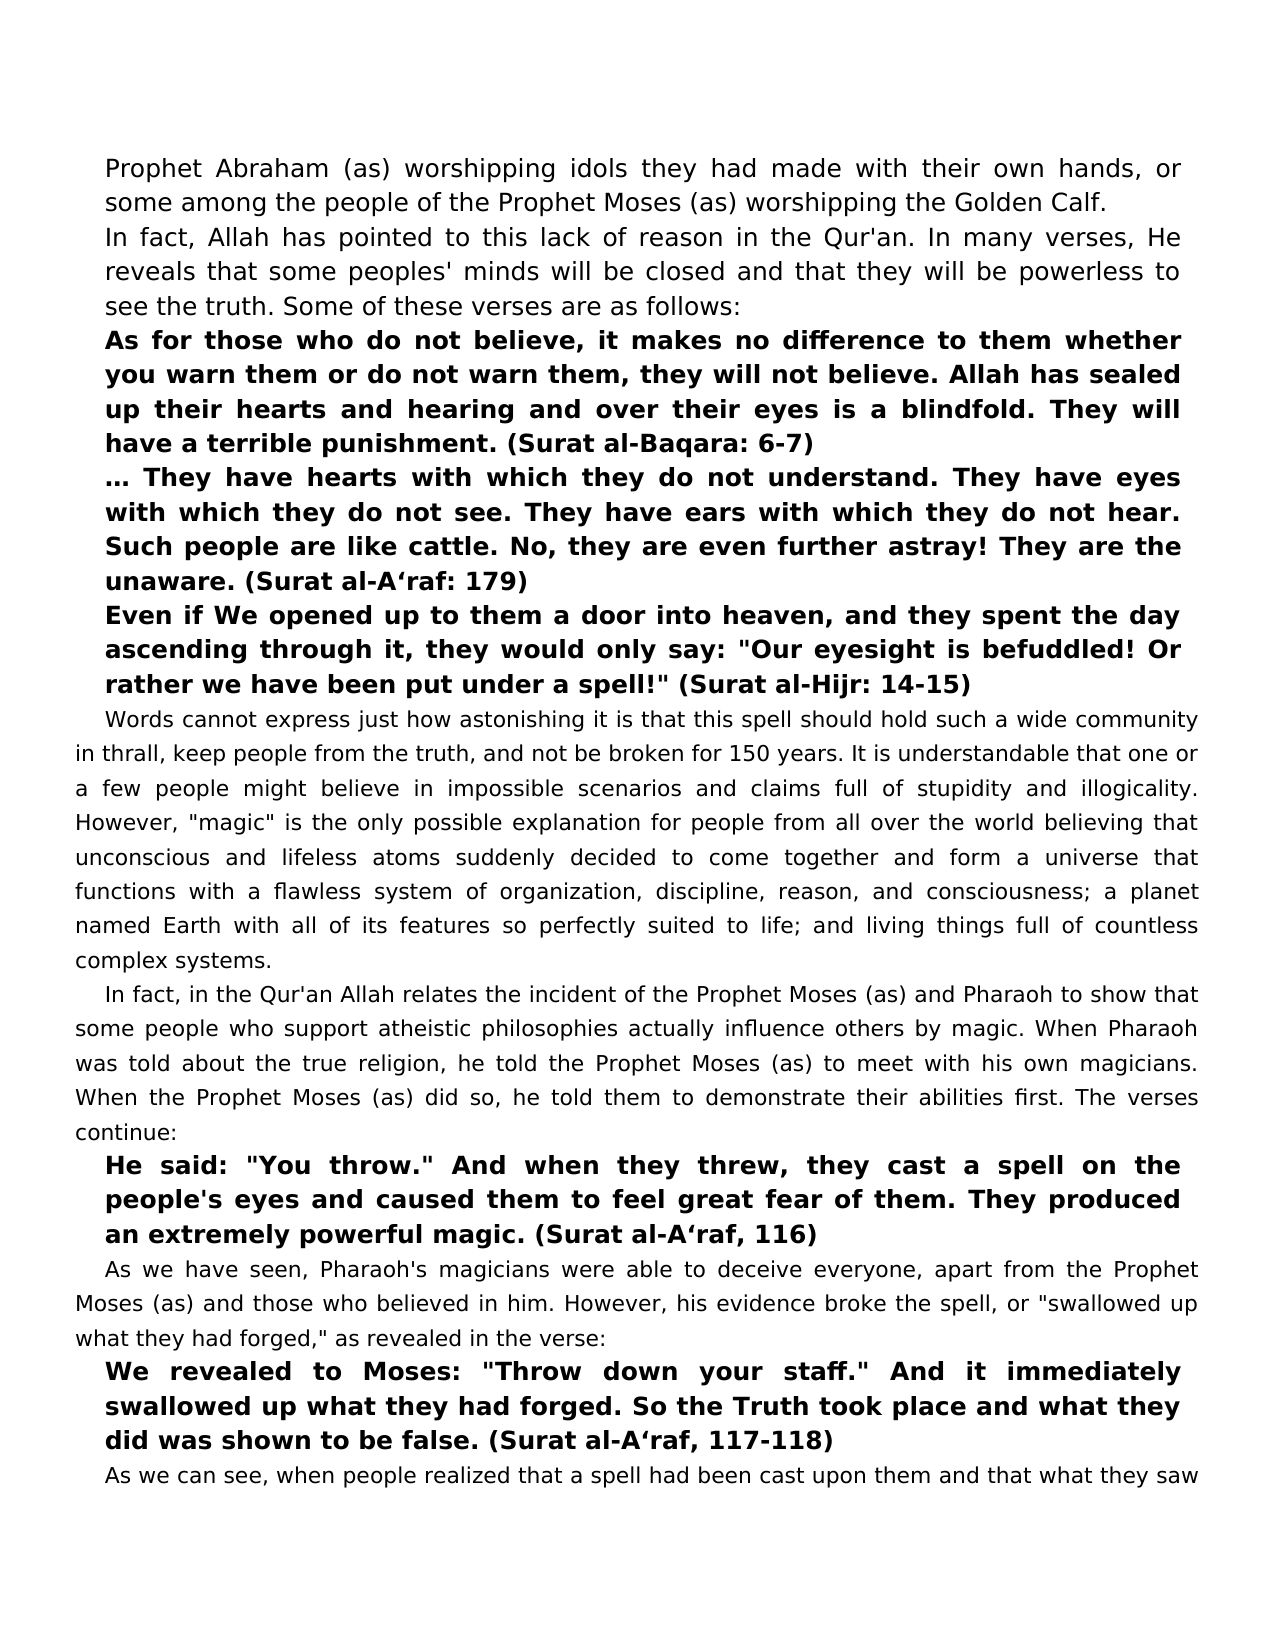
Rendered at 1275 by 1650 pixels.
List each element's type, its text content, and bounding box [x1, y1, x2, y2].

text … They have hearts with which they do not understand. They have eyes with which they do not see. They have ears with which they do not hear. Such people are like cattle. No, they are even further astray! They are the unaware. (Surat al-A‘raf: 179) [104, 459, 1182, 597]
text He said: "You throw." And when they threw, they cast a spell on the people's eyes and caused them to feel great fear of them. They produced an extremely powerful magic. (Surat al-A‘raf, 116) [104, 1147, 1182, 1250]
text As for those who do not believe, it makes no difference to them whether you warn them or do not warn them, they will not believe. Allah has sealed up their hearts and hearing and over their eyes is a blindfold. They will have a terrible punishment. (Surat al-Baqara: 6-7) [104, 322, 1182, 459]
text In fact, in the Qur'an Allah relates the incident of the Prophet Moses (as) and Pharaoh to show that some people who support atheistic philosophies actually influence others by magic. When Pharaoh was told about the true religion, he told the Prophet Moses (as) to meet with his own magicians. When the Prophet Moses (as) did so, he told them to demonstrate their abilities first. The verses continue: [75, 975, 1200, 1147]
text Words cannot express just how astonishing it is that this spell should hold such a wide community in thrall, keep people from the truth, and not be broken for 150 years. It is understandable that one or a few people might believe in impossible scenarios and claims full of stupidity and illogicality. However, "magic" is the only possible explanation for people from all over the world believing that unconscious and lifeless atoms suddenly decided to come together and form a universe that functions with a flawless system of organization, discipline, reason, and consciousness; a planet named Earth with all of its features so perfectly suited to life; and living things full of countless complex systems. [75, 700, 1200, 975]
text We revealed to Moses: "Throw down your staff." And it immediately swallowed up what they had forged. So the Truth took place and what they did was shown to be false. (Surat al-A‘raf, 117-118) [104, 1353, 1182, 1456]
text As we have seen, Pharaoh's magicians were able to deceive everyone, apart from the Prophet Moses (as) and those who believed in him. However, his evidence broke the spell, or "swallowed up what they had forged," as revealed in the verse: [75, 1250, 1200, 1353]
text Prophet Abraham (as) worshipping idols they had made with their own hands, or some among the people of the Prophet Moses (as) worshipping the Golden Calf. [104, 150, 1182, 219]
text In fact, Allah has pointed to this lack of reason in the Qur'an. In many verses, He reveals that some peoples' minds will be closed and that they will be powerless to see the truth. Some of these verses are as follows: [104, 219, 1182, 322]
text As we can see, when people realized that a spell had been cast upon them and that what they saw [75, 1456, 1200, 1491]
text Even if We opened up to them a door into heaven, and they spent the day ascending through it, they would only say: "Our eyesight is befuddled! Or rather we have been put under a spell!" (Surat al-Hijr: 14-15) [104, 597, 1182, 700]
